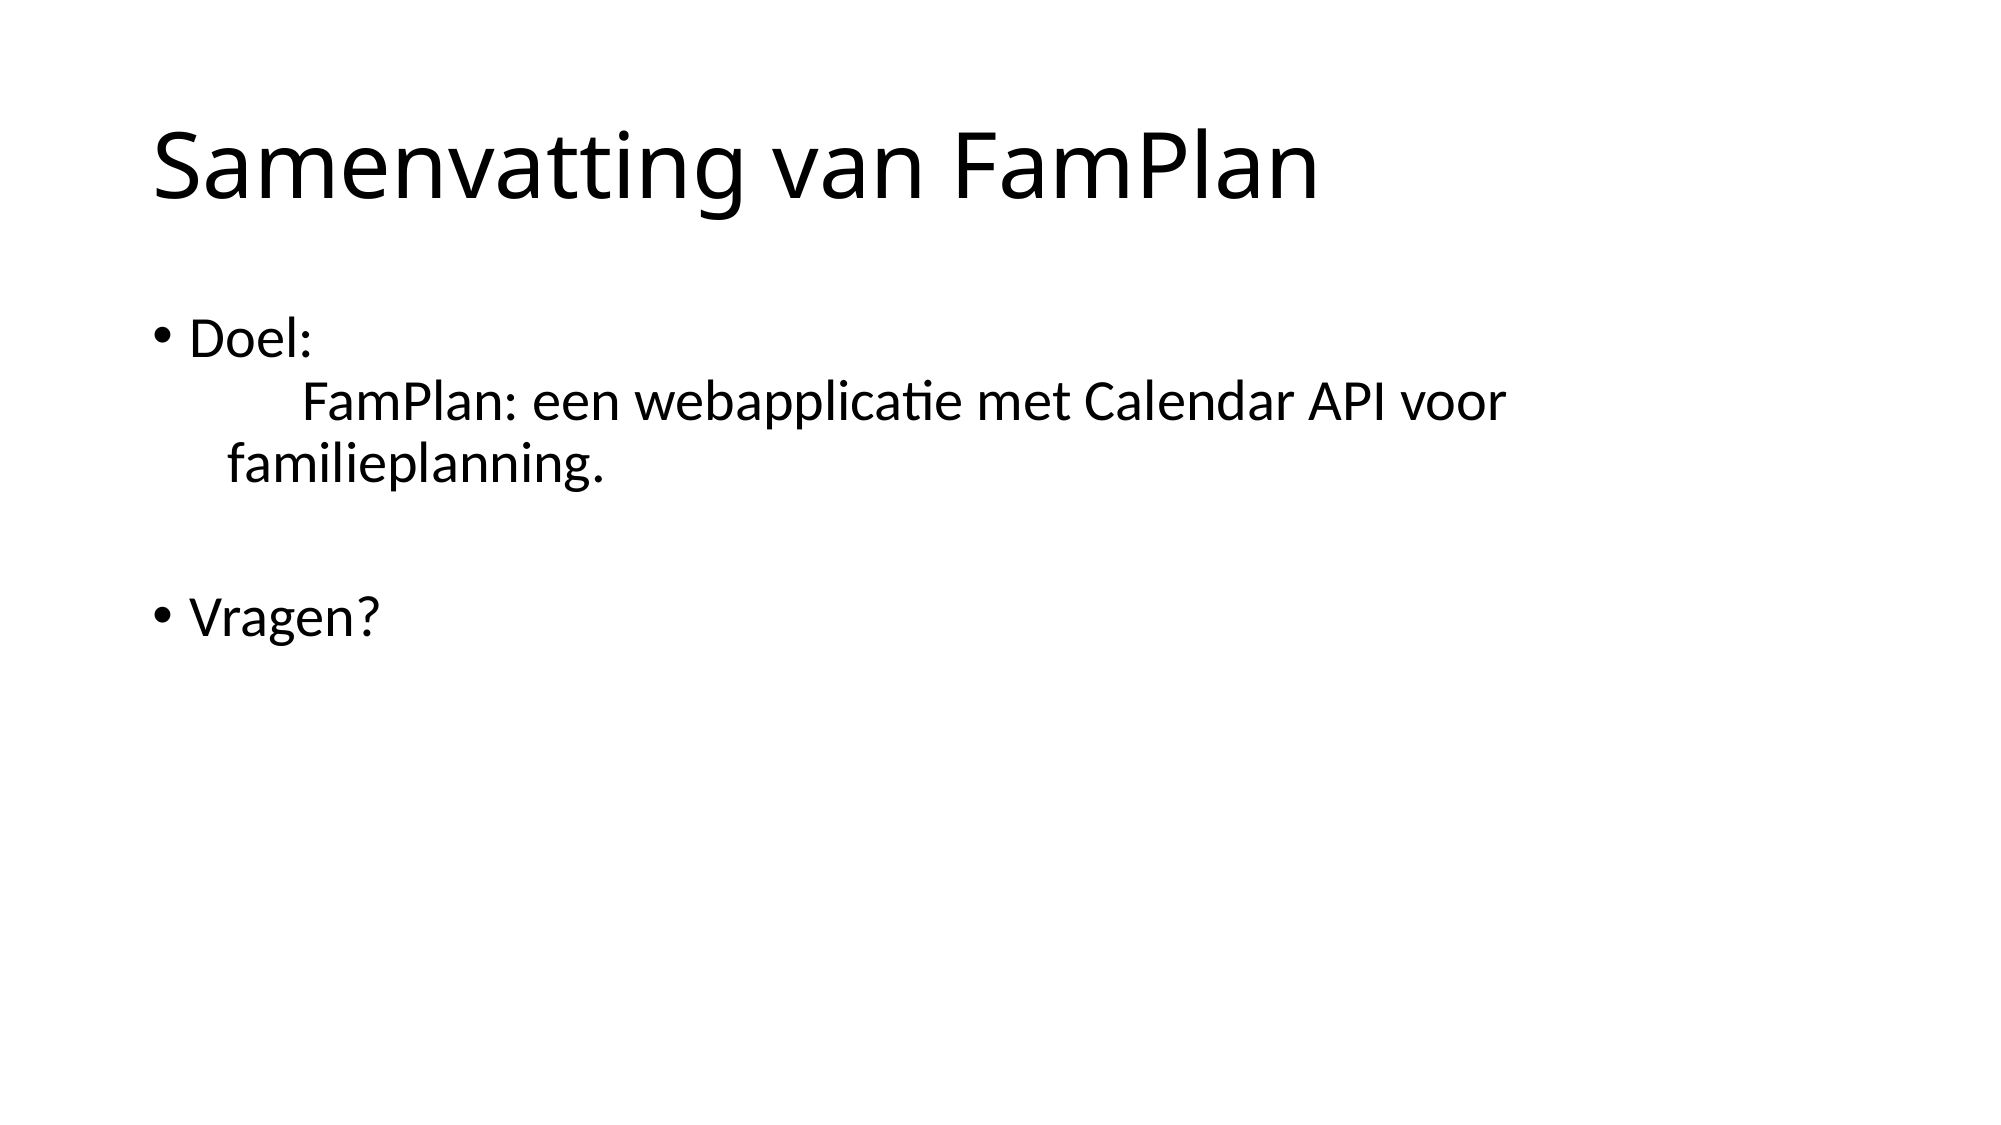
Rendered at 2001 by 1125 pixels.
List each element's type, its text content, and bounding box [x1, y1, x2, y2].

list Doel: FamPlan: een webapplicatie met Calendar API voor familieplanning. Vragen? [137, 299, 1863, 1014]
title Samenvatting van FamPlan [137, 59, 1863, 278]
